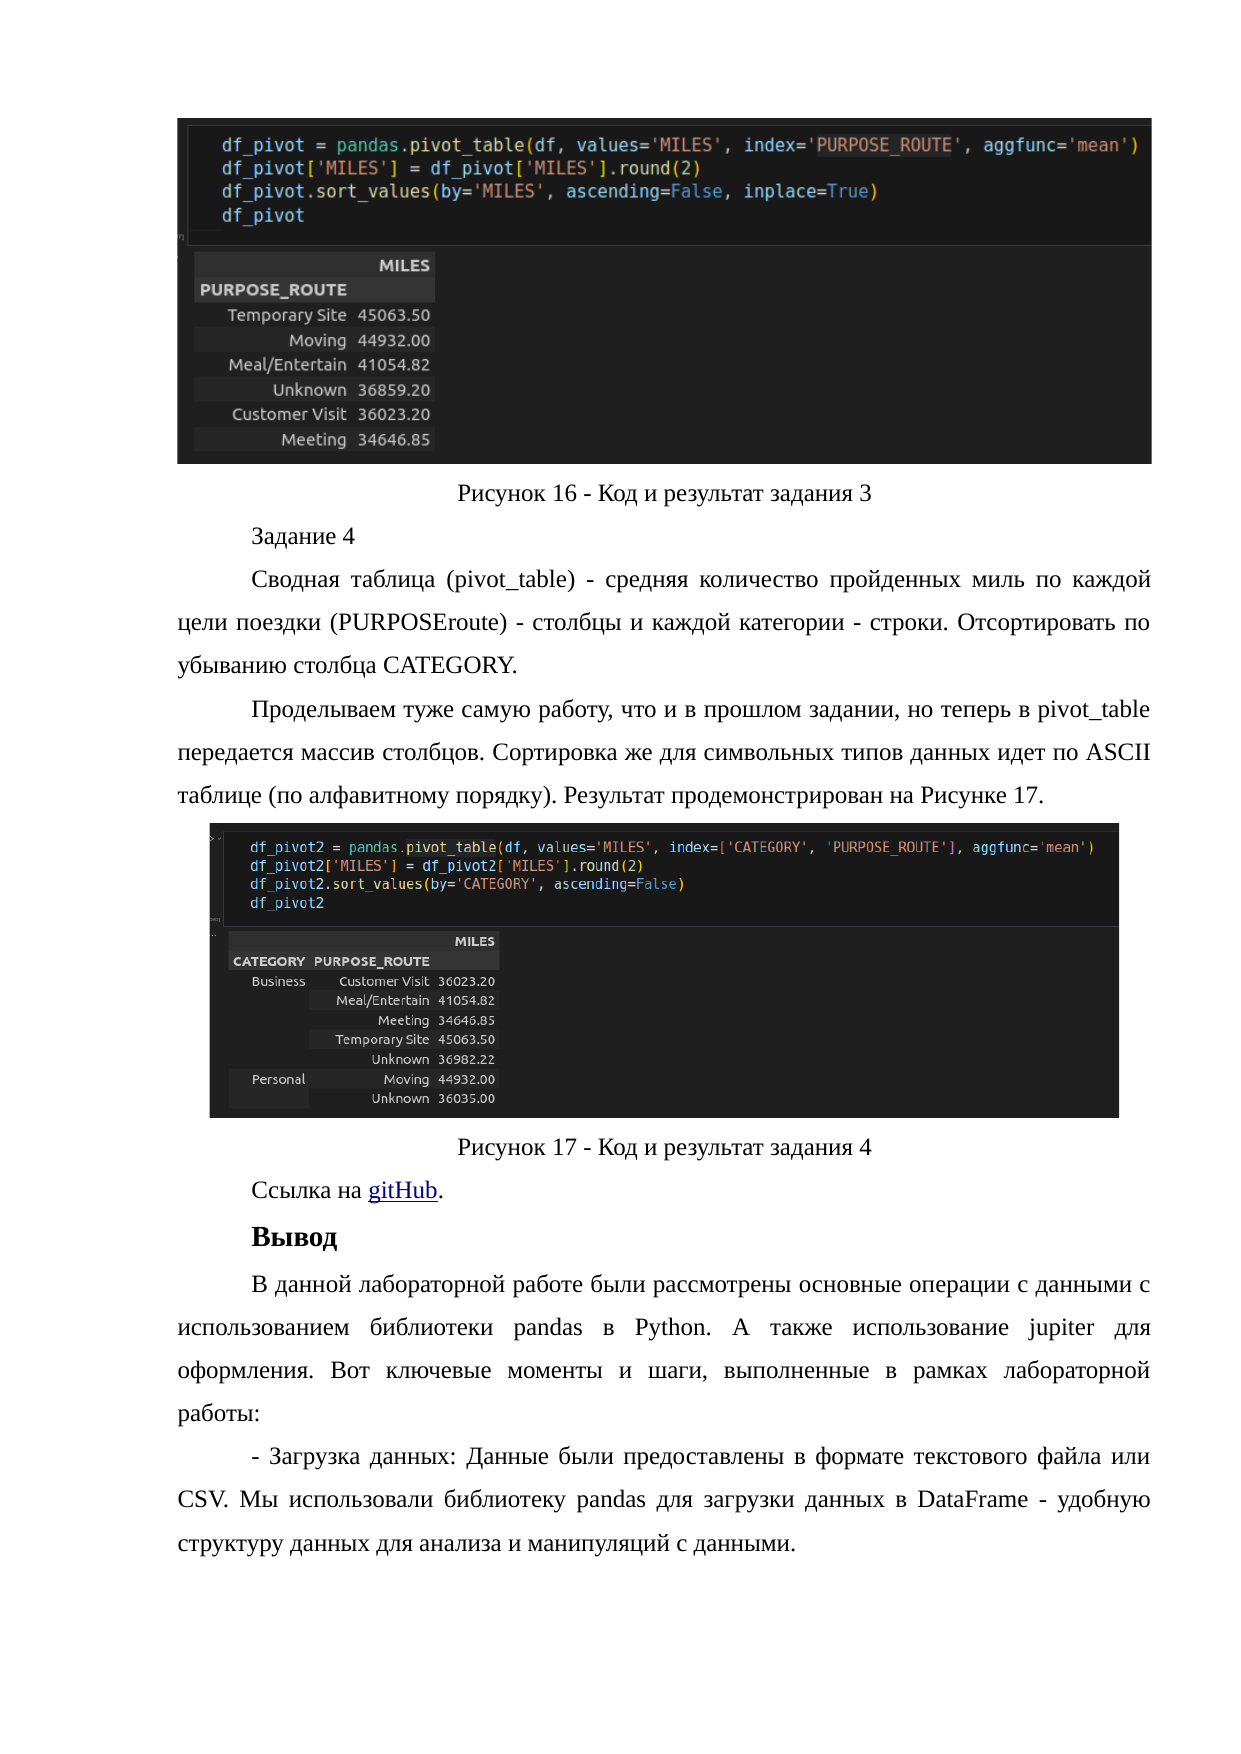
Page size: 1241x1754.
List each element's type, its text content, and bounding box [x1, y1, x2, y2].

text Задание 4 [177, 521, 1152, 550]
text Ссылка на gitHub. [177, 1176, 1152, 1204]
text - Загрузка данных: Данные были предоставлены в формате текстового файла или CSV. Мы использовали библиотеку pandas для загрузки данных в DataFrame - удобную структуру данных для анализа и манипуляций с данными. [177, 1441, 1152, 1556]
text Рисунок 16 - Код и результат задания 3 [177, 464, 1152, 507]
text Сводная таблица (pivot_table) - средняя количество пройденных миль по каждой цели поездки (PURPOSEroute) - столбцы и каждой категории - строки. Отсортировать по убыванию столбца CATEGORY. [177, 564, 1152, 679]
text Рисунок 17 - Код и результат задания 4 [177, 1118, 1152, 1161]
text Вывод [177, 1219, 1152, 1252]
picture [177, 118, 1152, 464]
text Проделываем туже самую работу, что и в прошлом задании, но теперь в pivot_table передается массив столбцов. Сортировка же для символьных типов данных идет по ASCII таблице (по алфавитному порядку). Результат продемонстрирован на Рисунке 17. [177, 694, 1152, 809]
text В данной лабораторной работе были рассмотрены основные операции с данными с использованием библиотеки pandas в Python. А также использование jupiter для оформления. Вот ключевые моменты и шаги, выполненные в рамках лабораторной работы: [177, 1269, 1152, 1427]
picture [209, 823, 1120, 1118]
